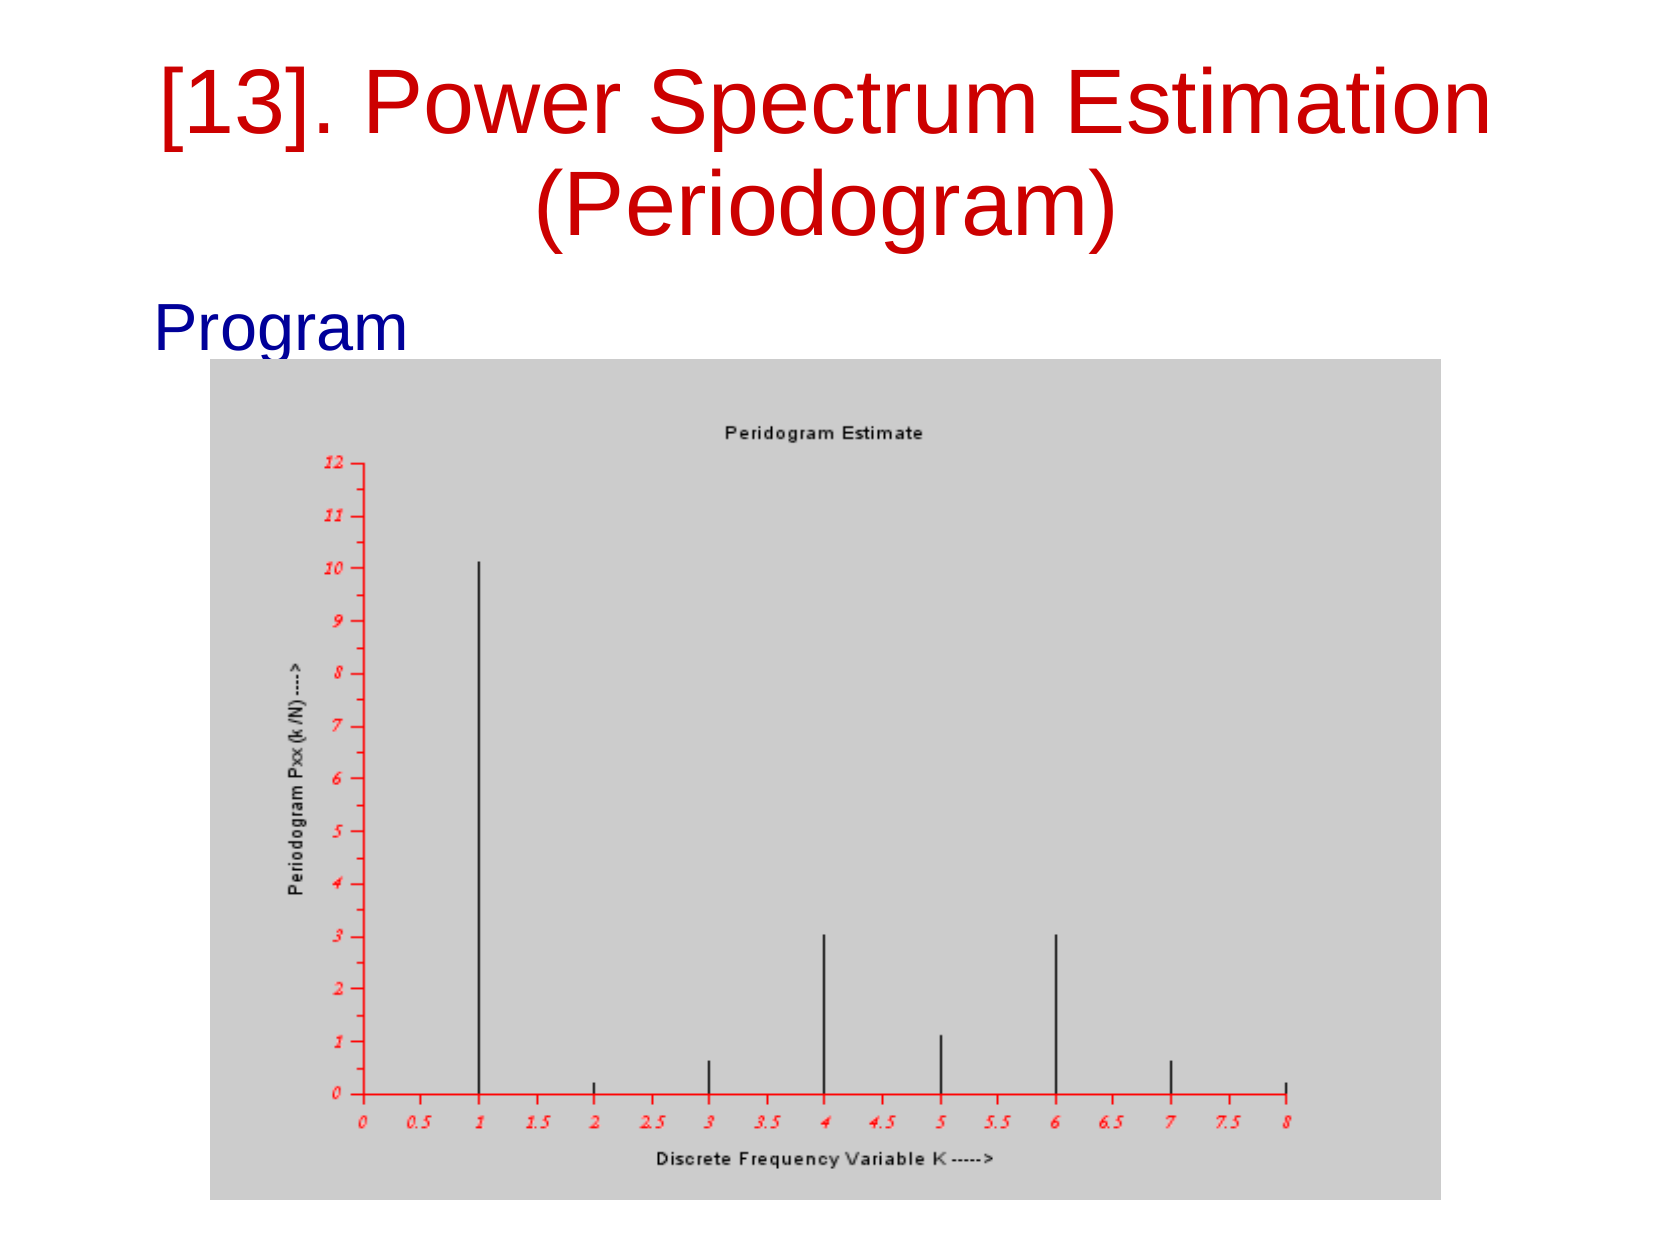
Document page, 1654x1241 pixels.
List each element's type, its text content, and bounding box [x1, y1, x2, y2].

list Program [82, 290, 1571, 1010]
picture [210, 359, 1441, 1201]
title [13]. Power Spectrum Estimation (Periodogram) [82, 49, 1571, 257]
